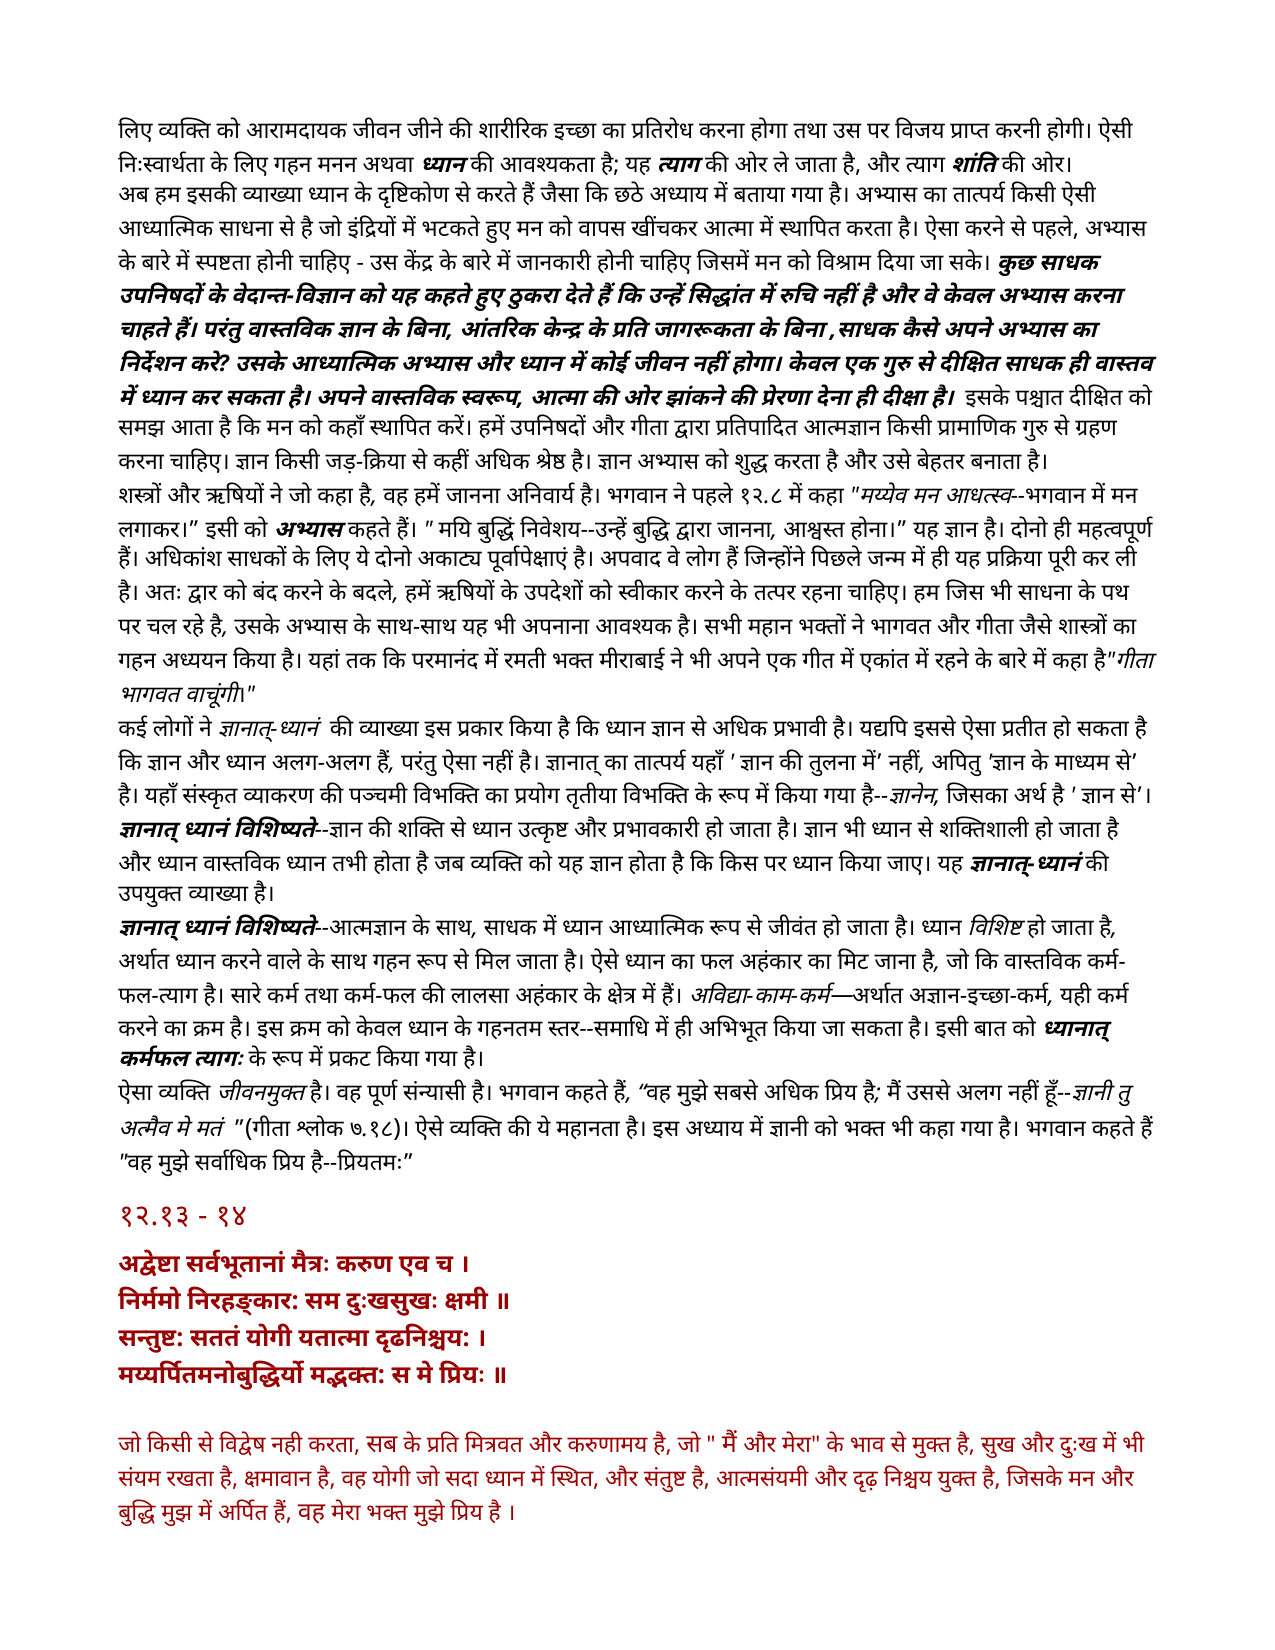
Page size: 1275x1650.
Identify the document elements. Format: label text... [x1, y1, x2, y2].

text मय्यर्पितमनोबुद्धिर्यो मद्भक्त: स मे प्रियः ॥ [118, 1357, 1157, 1394]
text शस्त्रों और ऋषियों ने जो कहा है, वह हमें जानना अनिवार्य है। भगवान ने पहले १२.८ में कहा "मय्येव मन आधत्स्व--भगवान में मन लगाकर।” इसी को अभ्यास कहते हैं। " मयि बुद्धिं निवेशय--उन्हें बुद्धि द्वारा जानना, आश्वस्त होना।” यह ज्ञान है। दोनो ही‌ महत्वपूर्ण हैं। अधिकांश साधकों के लिए ये दोनो अकाट्य पूर्वापेक्षाएं है। अपवाद वे लोग हैं जिन्होंने पिछले जन्म में ही यह प्रक्रिया पूरी कर ली है। अतः द्वार को बंद करने के बदले, हमें ऋषियों के उपदेशों को स्वीकार करने के तत्पर रहना चाहिए। हम जिस भी साधना के पथ पर चल रहे है, उसके अभ्यास के साथ-साथ यह भी अपनाना आवश्यक है। सभी महान भक्तों ने भागवत और गीता जैसे शास्त्रों का गहन अध्ययन किया है। यहां तक ​​कि परमानंद में रमती भक्त मीराबाई ने भी अपने एक गीत में एकांत में रहने के बारे में कहा है"गीता भागवत वाचूंगी।" [118, 479, 1157, 712]
text कई लोगों ने ज्ञानात्-ध्यानं की व्याख्या इस प्रकार किया है कि ध्यान ज्ञान से अधिक प्रभावी है। यद्यपि इससे ऐसा प्रतीत हो सकता है कि ज्ञान और ध्यान अलग-अलग हैं, परंतु ऐसा नहीं है। ज्ञानात् का तात्पर्य यहाँ ' ज्ञान की तुलना में’ नहीं, अपितु 'ज्ञान के माध्यम से’ है। यहाँ संस्कृत व्याकरण की पञ्चमी विभक्ति का प्रयोग तृतीया विभक्ति के रूप में किया गया है--ज्ञानेन, जिसका अर्थ है ' ज्ञान से’। ज्ञानात् ध्यानं विशिष्यते--ज्ञान की शक्ति से ध्यान उत्कृष्ट और प्रभावकारी हो जाता है। ज्ञान भी ध्यान से शक्तिशाली हो जाता है और ध्यान वास्तविक ध्यान तभी होता है जब व्यक्ति को यह ज्ञान होता है कि किस पर ध्यान किया जाए। यह ज्ञानात्-ध्यानं की उपयुक्त व्याख्या है। [118, 712, 1157, 911]
text निर्ममो निरहङ्कार: सम दुःखसुखः क्षमी ॥ [118, 1283, 1157, 1320]
text लिए व्यक्ति को आरामदायक जीवन जीने की शारीरिक इच्छा का प्रतिरोध करना होगा तथा उस पर विजय प्राप्त करनी होगी। ऐसी निःस्वार्थता के लिए गहन मनन अथवा ध्यान की आवश्यकता है; यह त्याग की ओर ले जाता है, और त्याग शांति की ओर। [118, 118, 1157, 182]
text अद्वेष्टा सर्वभूतानां मैत्रः करुण एव च । [118, 1250, 1157, 1283]
text अब हम इसकी व्याख्या ध्यान के दृष्टिकोण से करते हैं जैसा कि छठे अध्याय में बताया गया है। अभ्यास का तात्पर्य किसी ऐसी आध्यात्मिक साधना से है जो इंद्रियों में भटकते हुए मन को वापस खींचकर आत्मा में स्थापित करता है। ऐसा करने से पहले, अभ्यास के बारे में स्पष्टता होनी चाहिए - उस केंद्र के बारे में जानकारी होनी चाहिए जिसमें मन को विश्राम दिया जा सके। कुछ साधक उपनिषदों के वेदान्त-विज्ञान को यह कहते हुए ठुकरा देते हैं कि उन्हें सिद्धांत में रुचि नहीं है और वे केवल अभ्यास करना चाहते हैं। परंतु वास्तविक ज्ञान के बिना, आंतरिक केन्द्र के प्रति जागरूकता के बिना ,साधक कैसे अपने अभ्यास का निर्देशन करे? उसके आध्यात्मिक अभ्यास और ध्यान में कोई जीवन नहीं होगा। केवल एक गुरु से दीक्षित साधक ही वास्तव में ध्यान कर सकता है। अपने वास्तविक स्वरूप, आत्मा की ओर झांकने की प्रेरणा देना ही दीक्षा है। इसके पश्चात दीक्षित को समझ आता है कि मन को कहाँ स्थापित करें। हमें उपनिषदों और गीता द्वारा प्रतिपादित आत्मज्ञान किसी प्रामाणिक गुरु से ग्रहण करना चाहिए। ज्ञान किसी जड़-क्रिया से कहीं अधिक श्रेष्ठ है। ज्ञान अभ्यास को शुद्ध करता है और उसे बेहतर बनाता है। [118, 182, 1157, 479]
text सन्तुष्ट: सततं योगी यतात्मा दृढनिश्चय: । [118, 1320, 1157, 1357]
subtitle १२.१३ - १४ [118, 1194, 1157, 1238]
text ज्ञानात् ध्यानं विशिष्यते--आत्मज्ञान के साथ, साधक में ध्यान आध्यात्मिक रूप से जीवंत हो जाता है। ध्यान विशिष्ट हो जाता है, अर्थात ध्यान करने वाले के साथ गहन रूप से मिल जाता है। ऐसे ध्यान का फल अहंकार का मिट जाना है, जो कि वास्तविक कर्म-फल-त्याग है। सारे कर्म तथा कर्म-फल की लालसा अहंकार के क्षेत्र में हैं। अविद्या-काम-कर्म—अर्थात अज्ञान-इच्छा-कर्म, यही कर्म करने का क्रम है। इस क्रम को केवल ध्यान के गहनतम स्तर--समाधि में ही अभिभूत किया जा सकता है। इसी बात को ध्यानात् कर्मफल त्यागः के रूप में प्रकट किया गया है। [118, 911, 1157, 1076]
text जो किसी से विद्वेष नही करता, सब के प्रति मित्रवत और करुणामय है, जो " मैं और मेरा" के भाव से मुक्त है, सुख और दुःख में भी संयम रखता है, क्षमावान है, वह योगी जो सदा ध्यान में स्थित, और संतुष्ट है, आत्मसंयमी और दृढ़ निश्चय युक्त है, जिसके मन और बुद्धि मुझ में अर्पित हैं, वह मेरा भक्त मुझे प्रिय है । [118, 1428, 1157, 1531]
text ऐसा व्यक्ति जीवनमुक्त है। वह पूर्ण संन्यासी है। भगवान कहते हैं, “वह मुझे सबसे अधिक प्रिय है; मैं उससे अलग नहीं हूँ--ज्ञानी तु अत्मैव मे मतं ”(गीता श्लोक ७.१८)। ऐसे व्यक्ति की ये महानता है। इस अध्याय में ज्ञानी को भक्त भी कहा गया है। भगवान कहते हैं "वह मुझे सर्वाधिक प्रिय है--प्रियतमः” [118, 1076, 1157, 1180]
